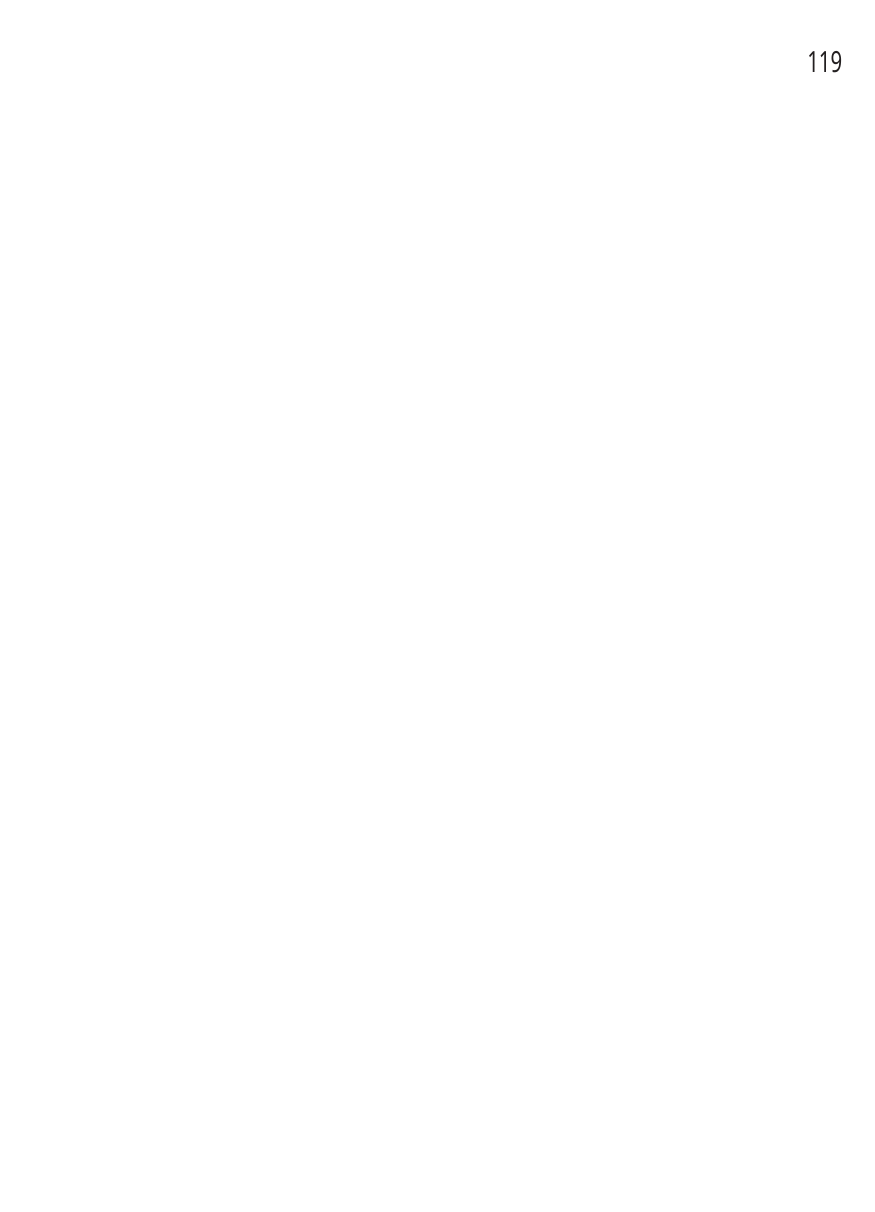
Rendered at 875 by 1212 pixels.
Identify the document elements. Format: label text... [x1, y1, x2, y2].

text 119 [119, 42, 842, 81]
